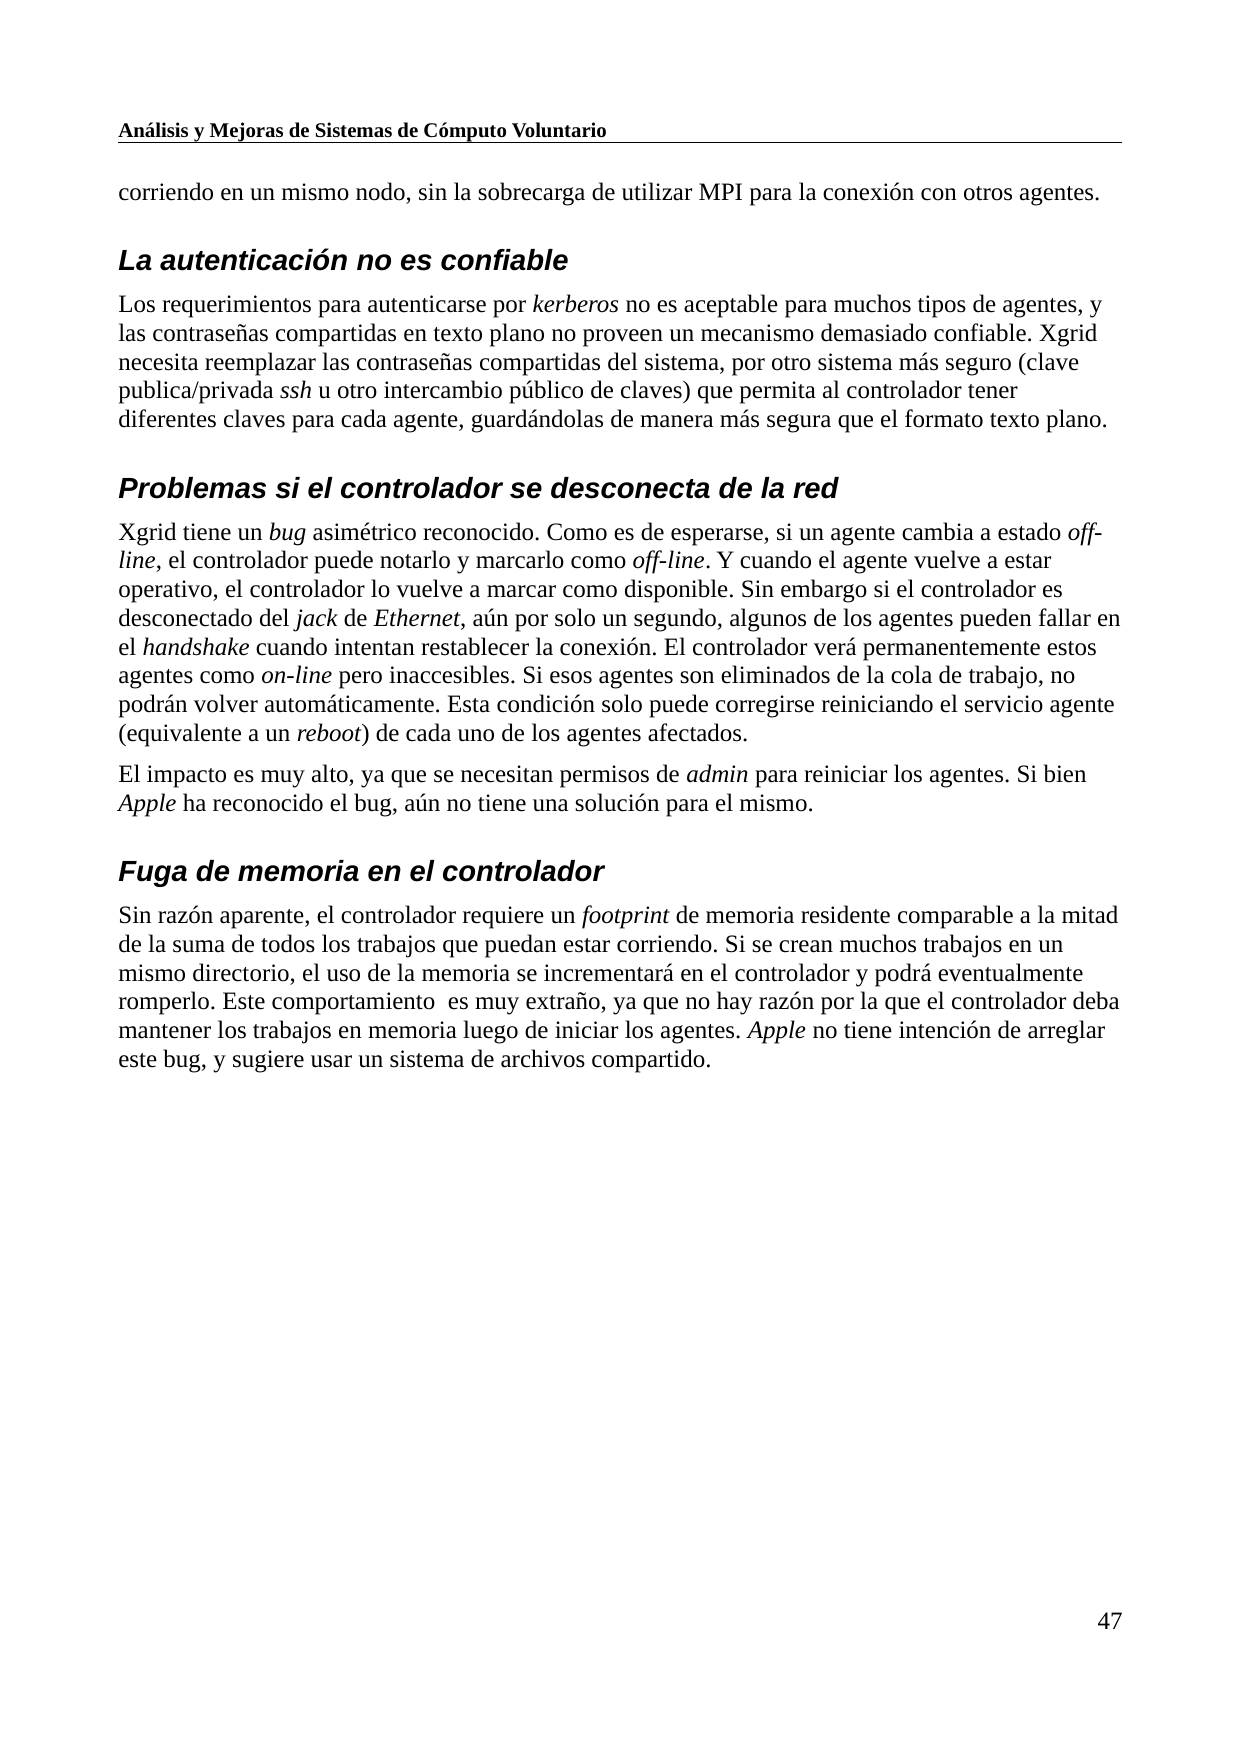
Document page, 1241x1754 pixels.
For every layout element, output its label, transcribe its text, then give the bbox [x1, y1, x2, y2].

text El impacto es muy alto, ya que se necesitan permisos de admin para reiniciar los agentes. Si bien Apple ha reconocido el bug, aún no tiene una solución para el mismo. [118, 759, 1122, 817]
text Xgrid tiene un bug asimétrico reconocido. Como es de esperarse, si un agente cambia a estado off-line, el controlador puede notarlo y marcarlo como off-line. Y cuando el agente vuelve a estar operativo, el controlador lo vuelve a marcar como disponible. Sin embargo si el controlador es desconectado del jack de Ethernet, aún por solo un segundo, algunos de los agentes pueden fallar en el handshake cuando intentan restablecer la conexión. El controlador verá permanentemente estos agentes como on-line pero inaccesibles. Si esos agentes son eliminados de la cola de trabajo, no podrán volver automáticamente. Esta condición solo puede corregirse reiniciando el servicio agente (equivalente a un reboot) de cada uno de los agentes afectados. [118, 517, 1122, 747]
text Los requerimientos para autenticarse por kerberos no es aceptable para muchos tipos de agentes, y las contraseñas compartidas en texto plano no proveen un mecanismo demasiado confiable. Xgrid necesita reemplazar las contraseñas compartidas del sistema, por otro sistema más seguro (clave publica/privada ssh u otro intercambio público de claves) que permita al controlador tener diferentes claves para cada agente, guardándolas de manera más segura que el formato texto plano. [118, 289, 1122, 433]
text corriendo en un mismo nodo, sin la sobrecarga de utilizar MPI para la conexión con otros agentes. [118, 177, 1122, 206]
subtitle Problemas si el controlador se desconecta de la red [118, 471, 1122, 504]
subtitle La autenticación no es confiable [118, 243, 1122, 277]
text Sin razón aparente, el controlador requiere un footprint de memoria residente comparable a la mitad de la suma de todos los trabajos que puedan estar corriendo. Si se crean muchos trabajos en un mismo directorio, el uso de la memoria se incrementará en el controlador y podrá eventualmente romperlo. Este comportamiento es muy extraño, ya que no hay razón por la que el controlador deba mantener los trabajos en memoria luego de iniciar los agentes. Apple no tiene intención de arreglar este bug, y sugiere usar un sistema de archivos compartido. [118, 900, 1122, 1073]
subtitle Fuga de memoria en el controlador [118, 854, 1122, 888]
